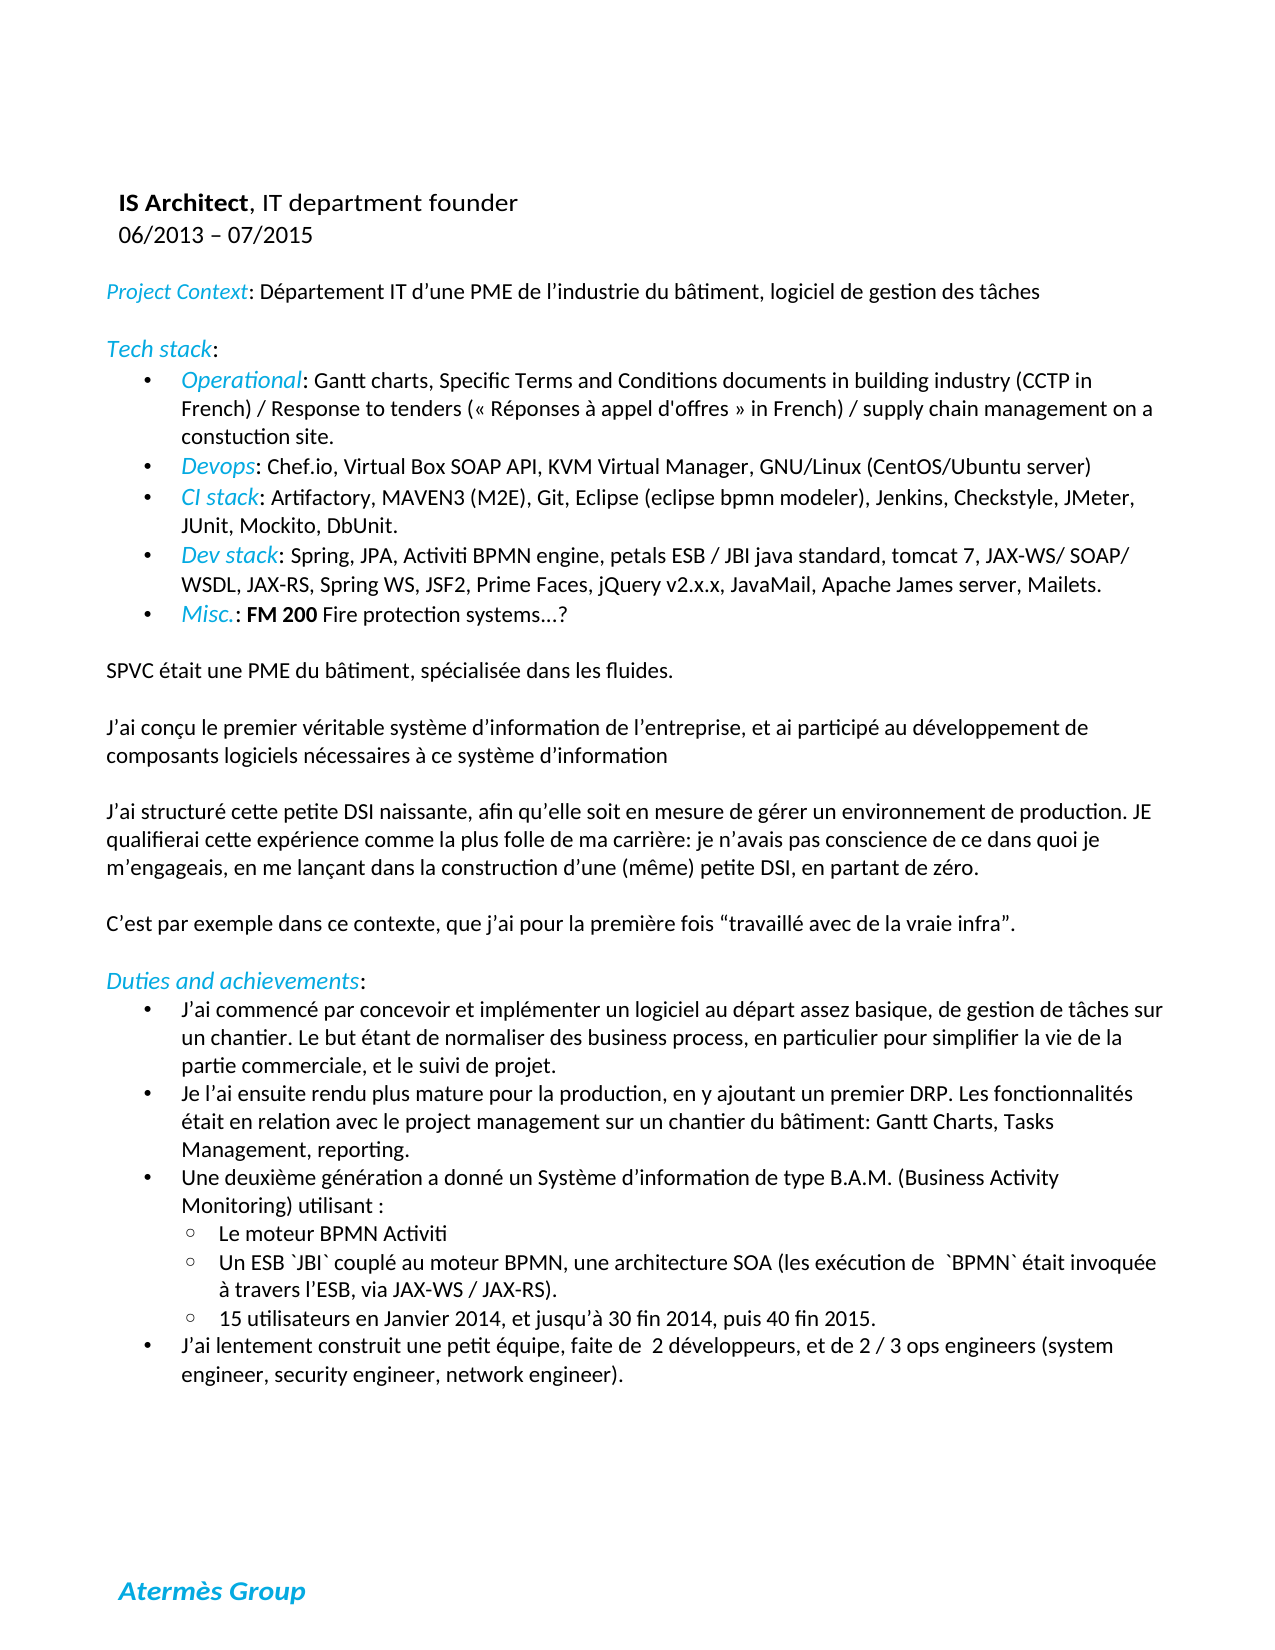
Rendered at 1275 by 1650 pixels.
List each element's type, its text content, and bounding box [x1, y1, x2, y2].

text C’est par exemple dans ce contexte, que j’ai pour la première fois “travaillé avec de la vraie infra”. [106, 909, 1169, 937]
list Dev stack: Spring, JPA, Activiti BPMN engine, petals ESB / JBI java standard, tomcat 7, JAX-WS/ SOAP/ WSDL, JAX-RS, Spring WS, JSF2, Prime Faces, jQuery v2.x.x, JavaMail, Apache James server, Mailets. [144, 539, 1169, 598]
list Une deuxième génération a donné un Système d’information de type B.A.M. (Business Activity Monitoring) utilisant : [144, 1163, 1169, 1219]
list Je l’ai ensuite rendu plus mature pour la production, en y ajoutant un premier DRP. Les fonctionnalités était en relation avec le project management sur un chantier du bâtiment: Gantt Charts, Tasks Management, reporting. [144, 1079, 1169, 1163]
text Project Context: Département IT d’une PME de l’industrie du bâtiment, logiciel de gestion des tâches [106, 277, 1169, 305]
list J’ai commencé par concevoir et implémenter un logiciel au départ assez basique, de gestion de tâches sur un chantier. Le but étant de normaliser des business process, en particulier pour simplifier la vie de la partie commerciale, et le suivi de projet. [144, 995, 1169, 1079]
text Duties and achievements: [106, 965, 1169, 995]
list 15 utilisateurs en Janvier 2014, et jusqu’à 30 fin 2014, puis 40 fin 2015. [181, 1304, 1169, 1332]
list CI stack: Artifactory, MAVEN3 (M2E), Git, Eclipse (eclipse bpmn modeler), Jenkins, Checkstyle, JMeter, JUnit, Mockito, DbUnit. [144, 481, 1169, 539]
subtitle Atermès Group [118, 1574, 1169, 1607]
list Le moteur BPMN Activiti [181, 1219, 1169, 1248]
list Operational: Gantt charts, Specific Terms and Conditions documents in building industry (CCTP in French) / Response to tenders (« Réponses à appel d'offres » in French) / supply chain management on a constuction site. [144, 364, 1169, 451]
text SPVC était une PME du bâtiment, spécialisée dans les fluides. [106, 657, 1169, 685]
list Misc.: FM 200 Fire protection systems...? [144, 598, 1169, 629]
list J’ai lentement construit une petit équipe, faite de 2 développeurs, et de 2 / 3 ops engineers (system engineer, security engineer, network engineer). [144, 1332, 1169, 1388]
text J’ai structuré cette petite DSI naissante, afin qu’elle soit en mesure de gérer un environnement de production. JE qualifierai cette expérience comme la plus folle de ma carrière: je n’avais pas conscience de ce dans quoi je m’engageais, en me lançant dans la construction d’une (même) petite DSI, en partant de zéro. [106, 797, 1169, 881]
text IS Architect, IT department founder [118, 187, 1169, 217]
list Devops: Chef.io, Virtual Box SOAP API, KVM Virtual Manager, GNU/Linux (CentOS/Ubuntu server) [144, 451, 1169, 481]
list Un ESB `JBI` couplé au moteur BPMN, une architecture SOA (les exécution de `BPMN` était invoquée à travers l’ESB, via JAX-WS / JAX-RS). [181, 1248, 1169, 1304]
text Tech stack: [106, 333, 1169, 364]
text J’ai conçu le premier véritable système d’information de l’entreprise, et ai participé au développement de composants logiciels nécessaires à ce système d’information [106, 713, 1169, 769]
text 06/2013 – 07/2015 [118, 219, 1169, 249]
